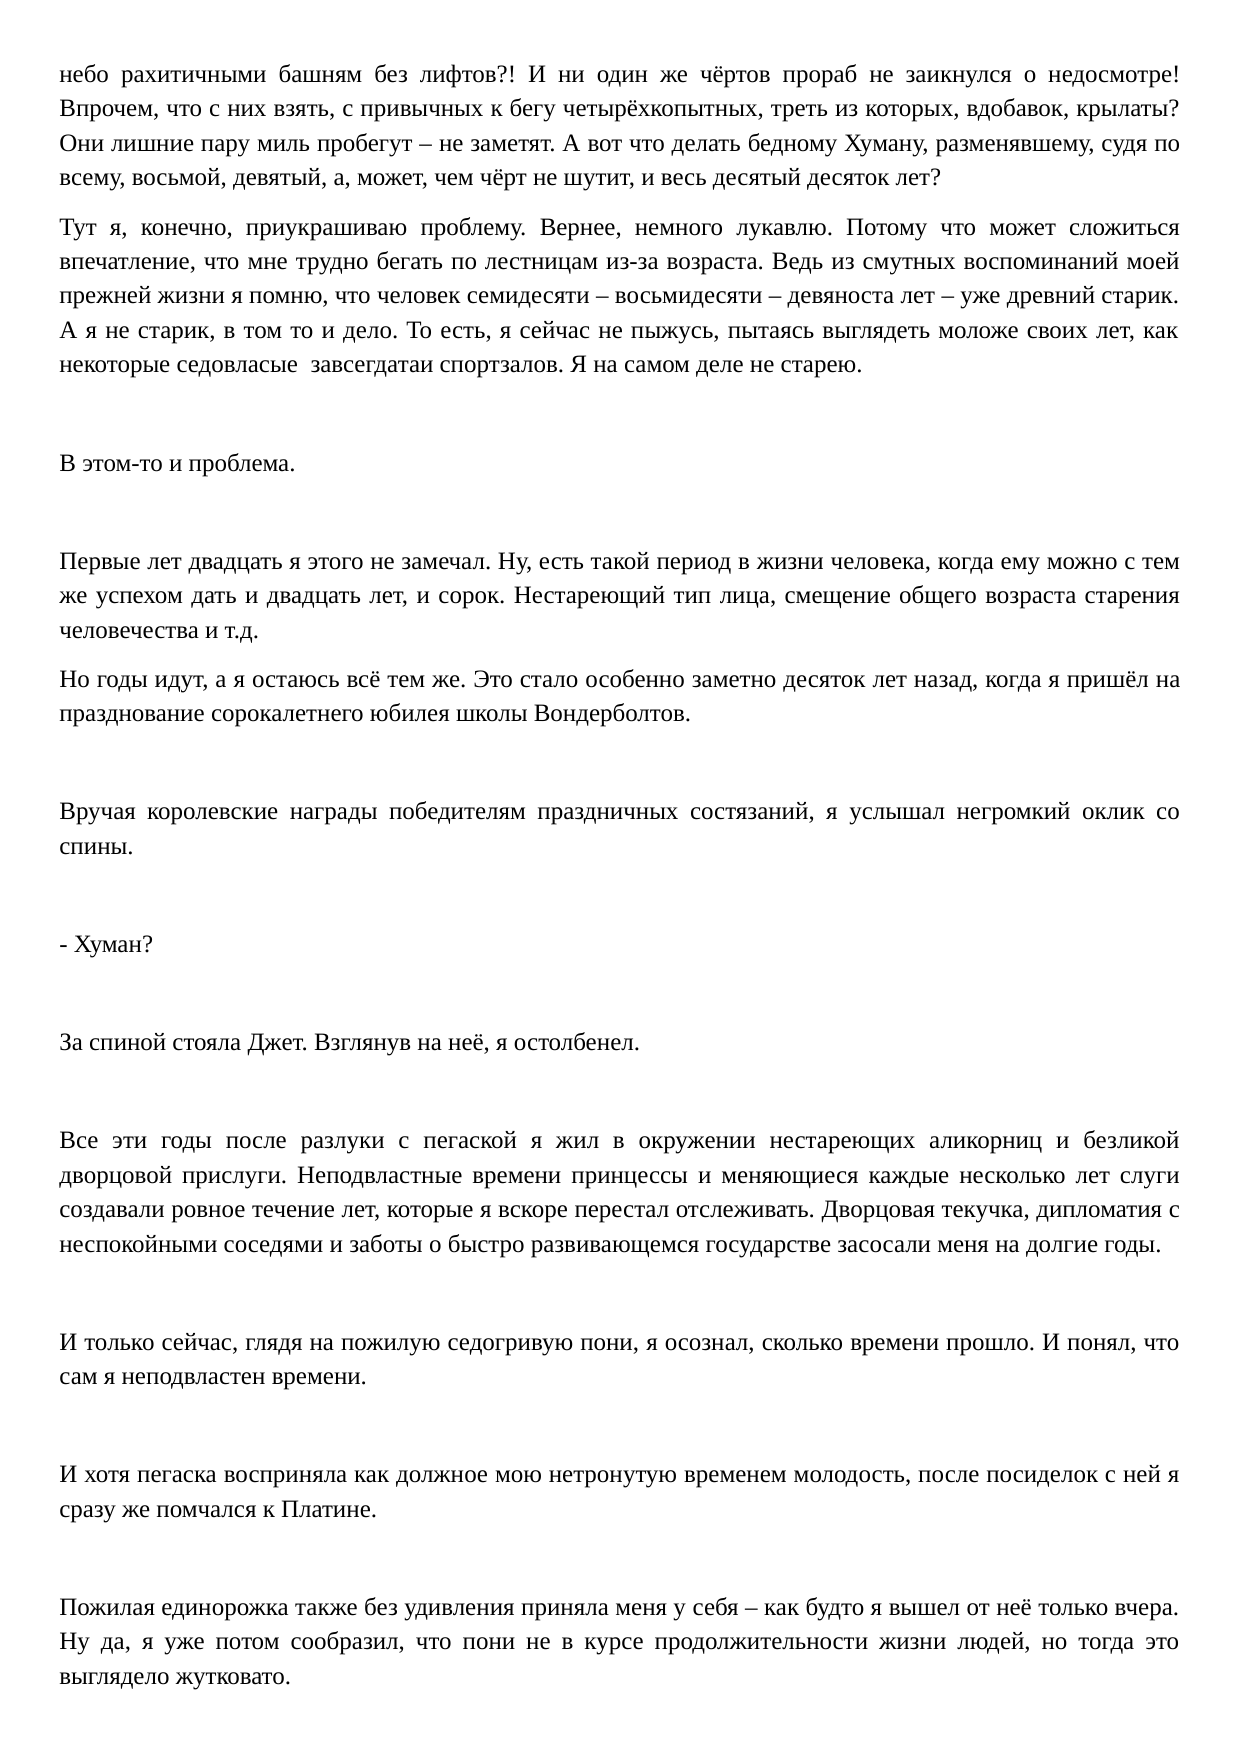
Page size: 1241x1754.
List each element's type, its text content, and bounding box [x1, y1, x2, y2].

text Первые лет двадцать я этого не замечал. Ну, есть такой период в жизни человека, когда ему можно с тем же успехом дать и двадцать лет, и сорок. Нестареющий тип лица, смещение общего возраста старения человечества и т.д. [59, 546, 1181, 643]
text Все эти годы после разлуки с пегаской я жил в окружении нестареющих аликорниц и безликой дворцовой прислуги. Неподвластные времени принцессы и меняющиеся каждые несколько лет слуги создавали ровное течение лет, которые я вскоре перестал отслеживать. Дворцовая текучка, дипломатия с неспокойными соседями и заботы о быстро развивающемся государстве засосали меня на долгие годы. [59, 1125, 1181, 1257]
text Тут я, конечно, приукрашиваю проблему. Вернее, немного лукавлю. Потому что может сложиться впечатление, что мне трудно бегать по лестницам из-за возраста. Ведь из смутных воспоминаний моей прежней жизни я помню, что человек семидесяти – восьмидесяти – девяноста лет – уже древний старик. А я не старик, в том то и дело. То есть, я сейчас не пыжусь, пытаясь выглядеть моложе своих лет, как некоторые седовласые завсегдатаи спортзалов. Я на самом деле не старею. [59, 212, 1181, 378]
text - Хуман? [59, 929, 1181, 958]
text Но годы идут, а я остаюсь всё тем же. Это стало особенно заметно десяток лет назад, когда я пришёл на празднование сорокалетнего юбилея школы Вондерболтов. [59, 664, 1181, 727]
text небо рахитичными башням без лифтов?! И ни один же чёртов прораб не заикнулся о недосмотре! Впрочем, что с них взять, с привычных к бегу четырёхкопытных, треть из которых, вдобавок, крылаты? Они лишние пару миль пробегут – не заметят. А вот что делать бедному Хуману, разменявшему, судя по всему, восьмой, девятый, а, может, чем чёрт не шутит, и весь десятый десяток лет? [59, 59, 1181, 191]
text И хотя пегаска восприняла как должное мою нетронутую временем молодость, после посиделок с ней я сразу же помчался к Платине. [59, 1459, 1181, 1523]
text В этом-то и проблема. [59, 448, 1181, 476]
text Вручая королевские награды победителям праздничных состязаний, я услышал негромкий оклик со спины. [59, 796, 1181, 859]
text За спиной стояла Джет. Взглянув на неё, я остолбенел. [59, 1027, 1181, 1056]
text И только сейчас, глядя на пожилую седогривую пони, я осознал, сколько времени прошло. И понял, что сам я неподвластен времени. [59, 1327, 1181, 1390]
text Пожилая единорожка также без удивления приняла меня у себя – как будто я вышел от неё только вчера. Ну да, я уже потом сообразил, что пони не в курсе продолжительности жизни людей, но тогда это выглядело жутковато. [59, 1592, 1181, 1690]
